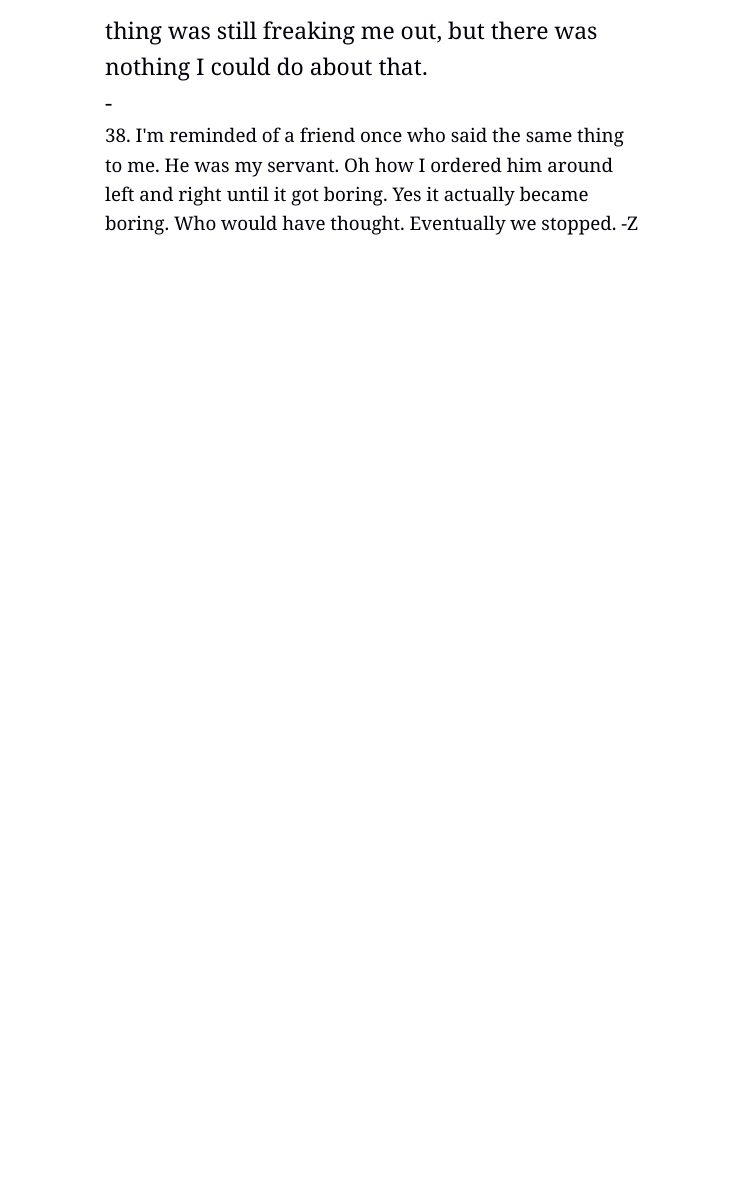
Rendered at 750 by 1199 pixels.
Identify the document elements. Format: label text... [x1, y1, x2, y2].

text 38. I'm reminded of a friend once who said the same thing to me. He was my servant. Oh how I ordered him around left and right until it got boring. Yes it actually became boring. Who would have thought. Eventually we stopped. -Z [105, 123, 645, 236]
text thing was still freaking me out, but there was nothing I could do about that. [105, 15, 645, 82]
text - [105, 87, 645, 118]
